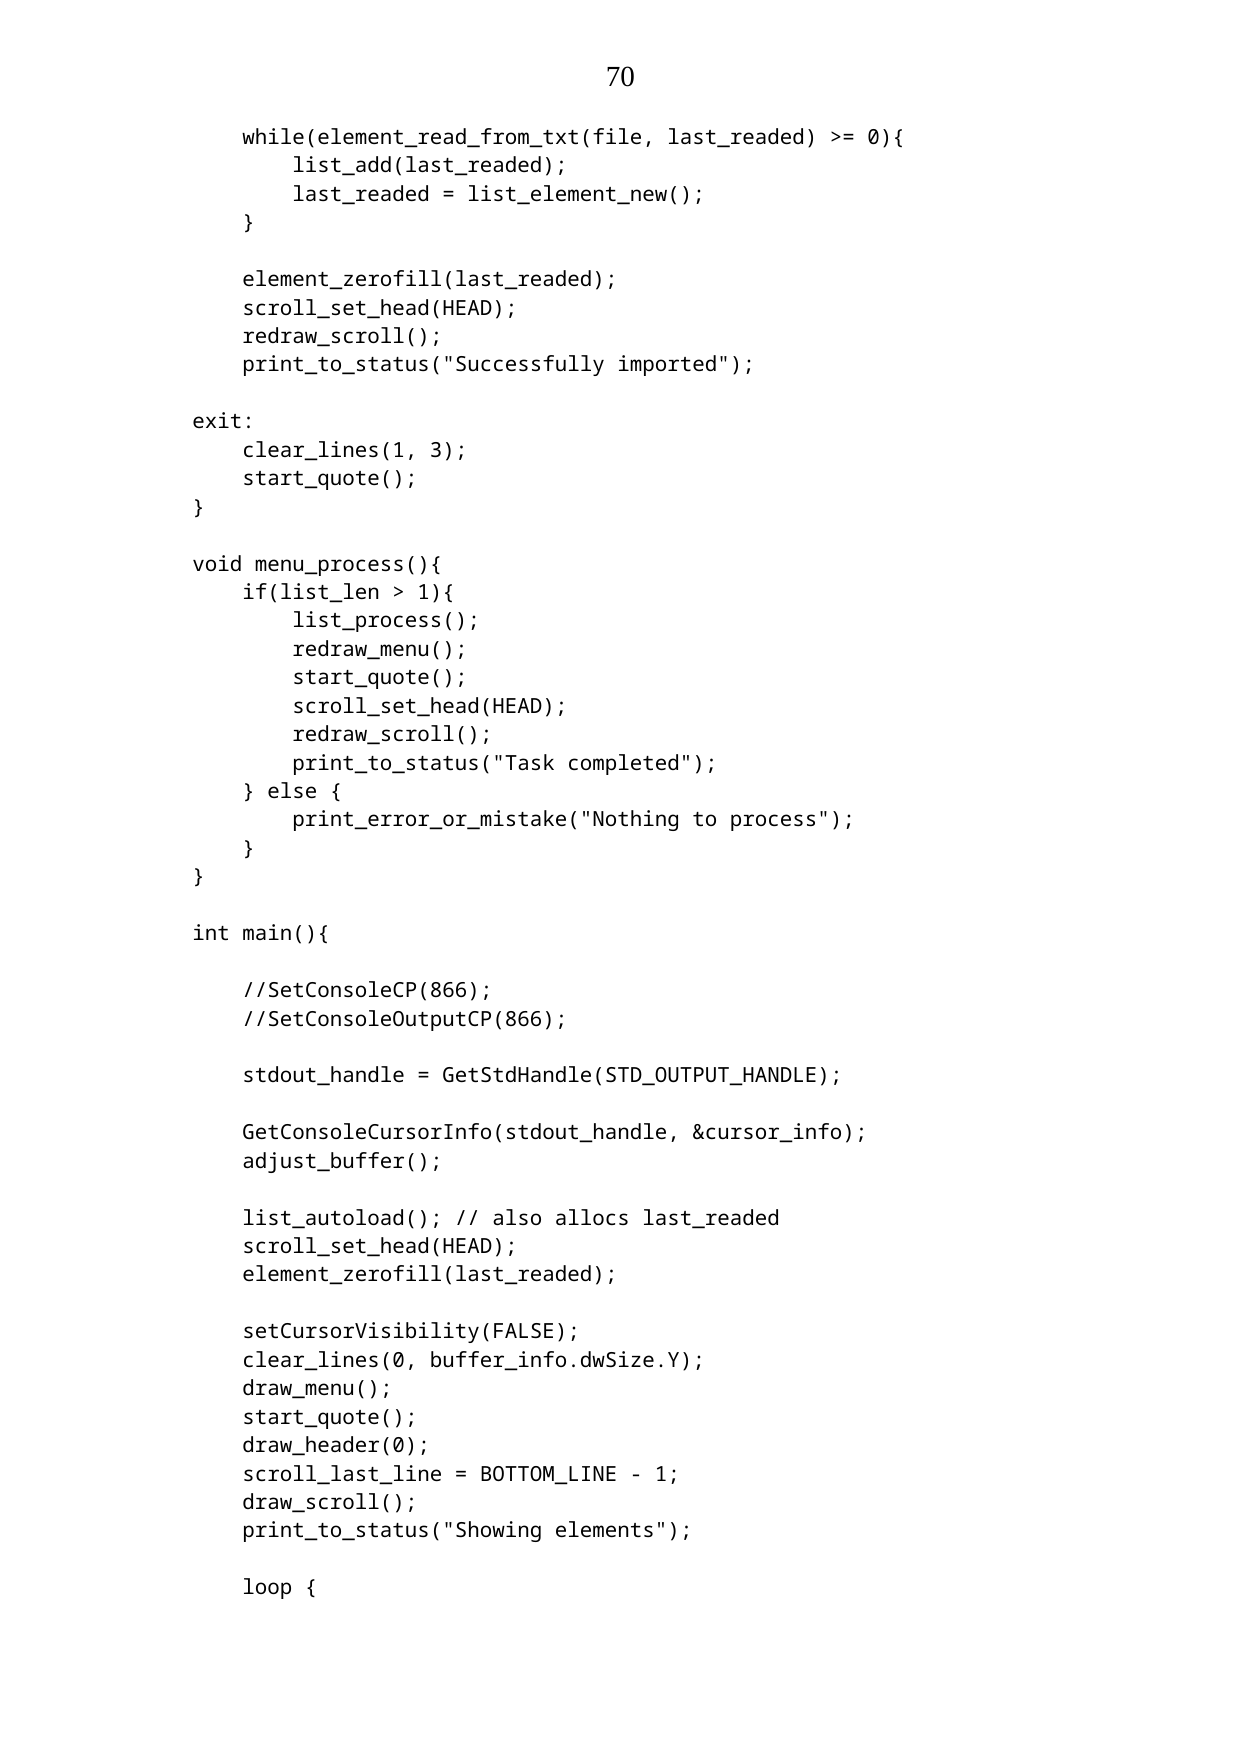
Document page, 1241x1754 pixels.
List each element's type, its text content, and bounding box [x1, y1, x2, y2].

text print_to_status("Showing elements"); [118, 1516, 1122, 1544]
text } [118, 833, 1122, 861]
text redraw_menu(); [118, 634, 1122, 662]
text if(list_len > 1){ [118, 577, 1122, 606]
text } [118, 861, 1122, 890]
text while(element_read_from_txt(file, last_readed) >= 0){ [118, 122, 1122, 151]
text last_readed = list_element_new(); [118, 179, 1122, 207]
text draw_scroll(); [118, 1487, 1122, 1516]
text void menu_process(){ [118, 549, 1122, 577]
text scroll_last_line = BOTTOM_LINE - 1; [118, 1459, 1122, 1487]
text //SetConsoleOutputCP(866); [118, 1004, 1122, 1032]
text loop { [118, 1572, 1122, 1601]
text setCursorVisibility(FALSE); [118, 1316, 1122, 1345]
text element_zerofill(last_readed); [118, 1259, 1122, 1288]
text element_zerofill(last_readed); [118, 264, 1122, 293]
text GetConsoleCursorInfo(stdout_handle, &cursor_info); [118, 1117, 1122, 1146]
text int main(){ [118, 918, 1122, 947]
text scroll_set_head(HEAD); [118, 691, 1122, 719]
text print_error_or_mistake("Nothing to process"); [118, 804, 1122, 833]
text clear_lines(0, buffer_info.dwSize.Y); [118, 1345, 1122, 1373]
text scroll_set_head(HEAD); [118, 293, 1122, 321]
text exit: [118, 406, 1122, 435]
text } [118, 492, 1122, 520]
text draw_menu(); [118, 1373, 1122, 1402]
text list_process(); [118, 606, 1122, 634]
text stdout_handle = GetStdHandle(STD_OUTPUT_HANDLE); [118, 1061, 1122, 1089]
text start_quote(); [118, 662, 1122, 691]
text adjust_buffer(); [118, 1146, 1122, 1174]
text scroll_set_head(HEAD); [118, 1231, 1122, 1259]
text redraw_scroll(); [118, 321, 1122, 349]
text print_to_status("Successfully imported"); [118, 349, 1122, 378]
text print_to_status("Task completed"); [118, 748, 1122, 776]
text } else { [118, 776, 1122, 804]
text redraw_scroll(); [118, 719, 1122, 748]
text } [118, 207, 1122, 236]
text start_quote(); [118, 463, 1122, 492]
text clear_lines(1, 3); [118, 435, 1122, 463]
text start_quote(); [118, 1402, 1122, 1430]
text draw_header(0); [118, 1430, 1122, 1459]
text list_add(last_readed); [118, 151, 1122, 179]
text list_autoload(); // also allocs last_readed [118, 1203, 1122, 1231]
text //SetConsoleCP(866); [118, 975, 1122, 1004]
